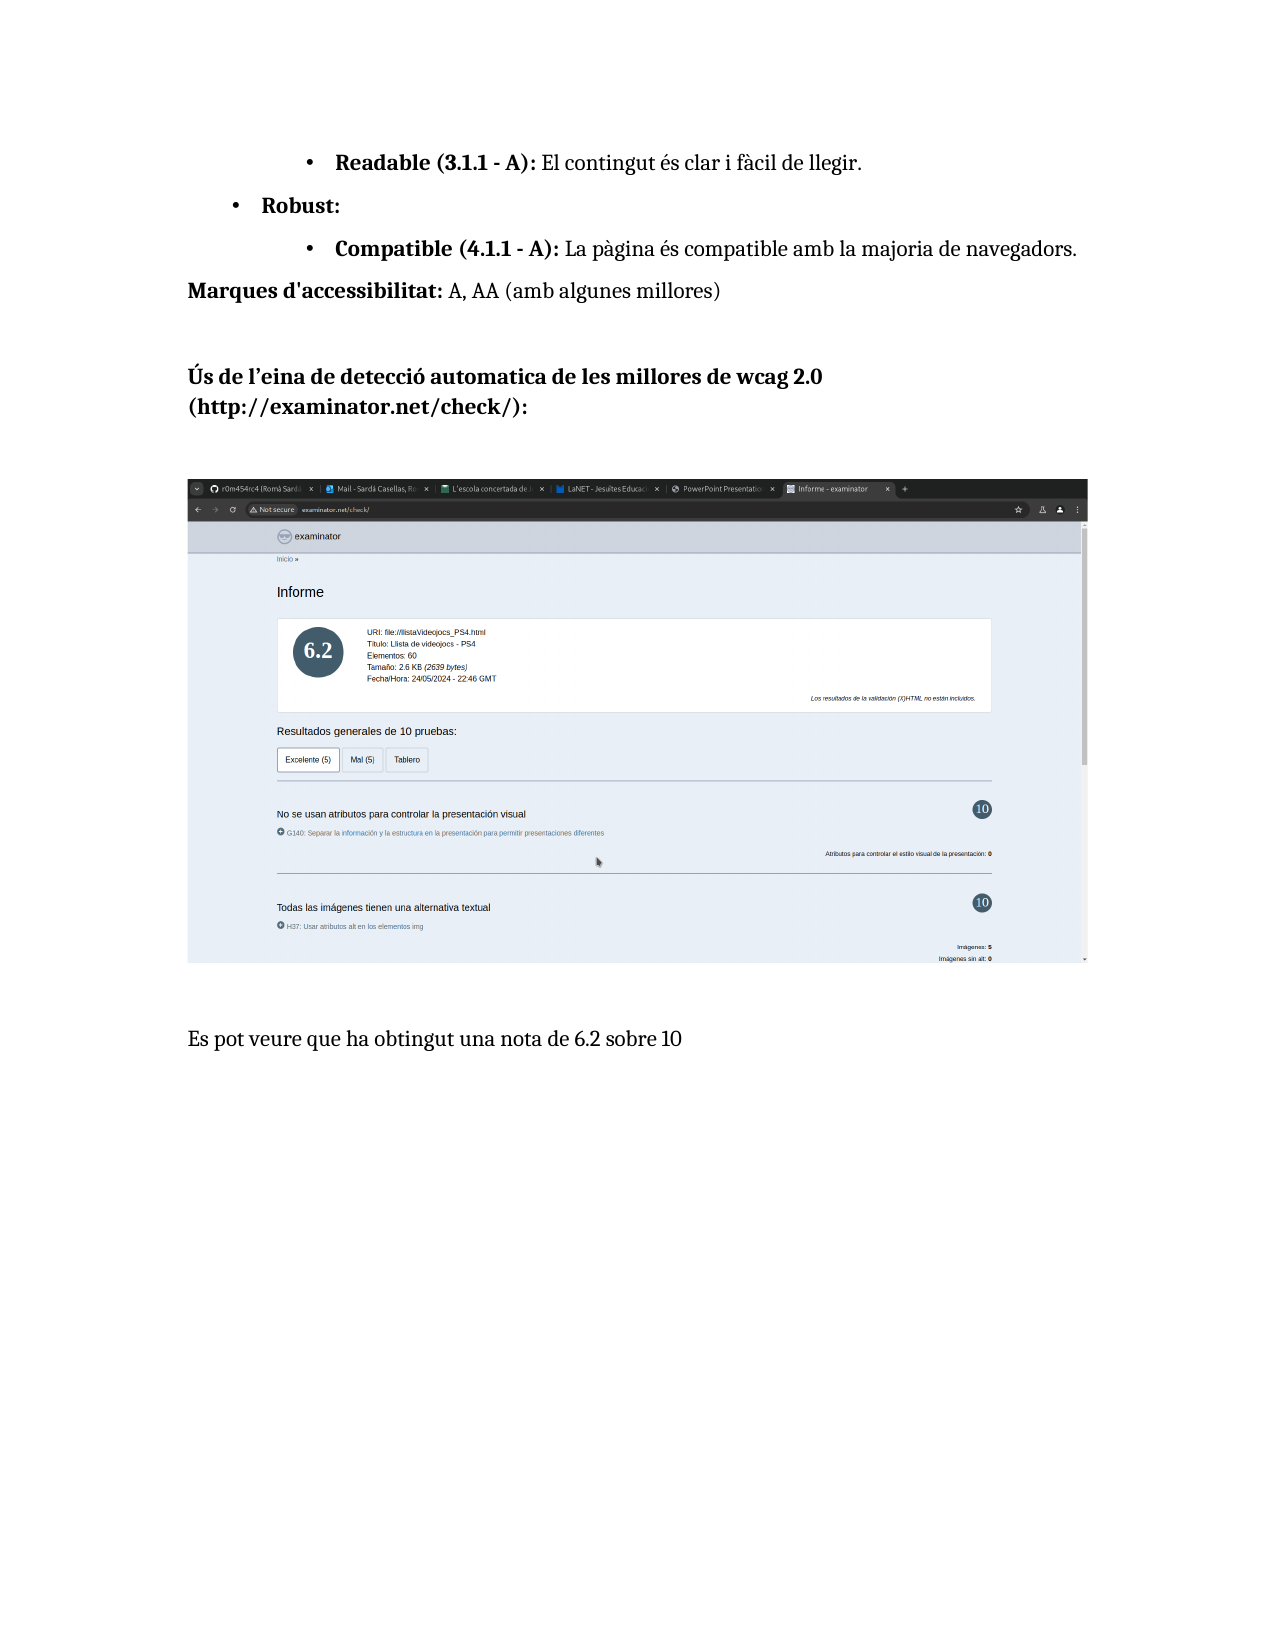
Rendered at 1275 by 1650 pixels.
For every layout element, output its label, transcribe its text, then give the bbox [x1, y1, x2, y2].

text Ús de l’eina de detecció automatica de les millores de wcag 2.0 (http://examinator.net/check/): [187, 363, 1087, 420]
list Robust: [232, 193, 1087, 219]
list Compatible (4.1.1 - A): La pàgina és compatible amb la majoria de navegadors. [306, 235, 1087, 262]
list Readable (3.1.1 - A): El contingut és clar i fàcil de llegir. [306, 150, 1087, 176]
picture [187, 479, 1088, 963]
text Es pot veure que ha obtingut una nota de 6.2 sobre 10 [187, 1026, 1087, 1052]
text Marques d'accessibilitat: A, AA (amb algunes millores) [187, 278, 1087, 304]
